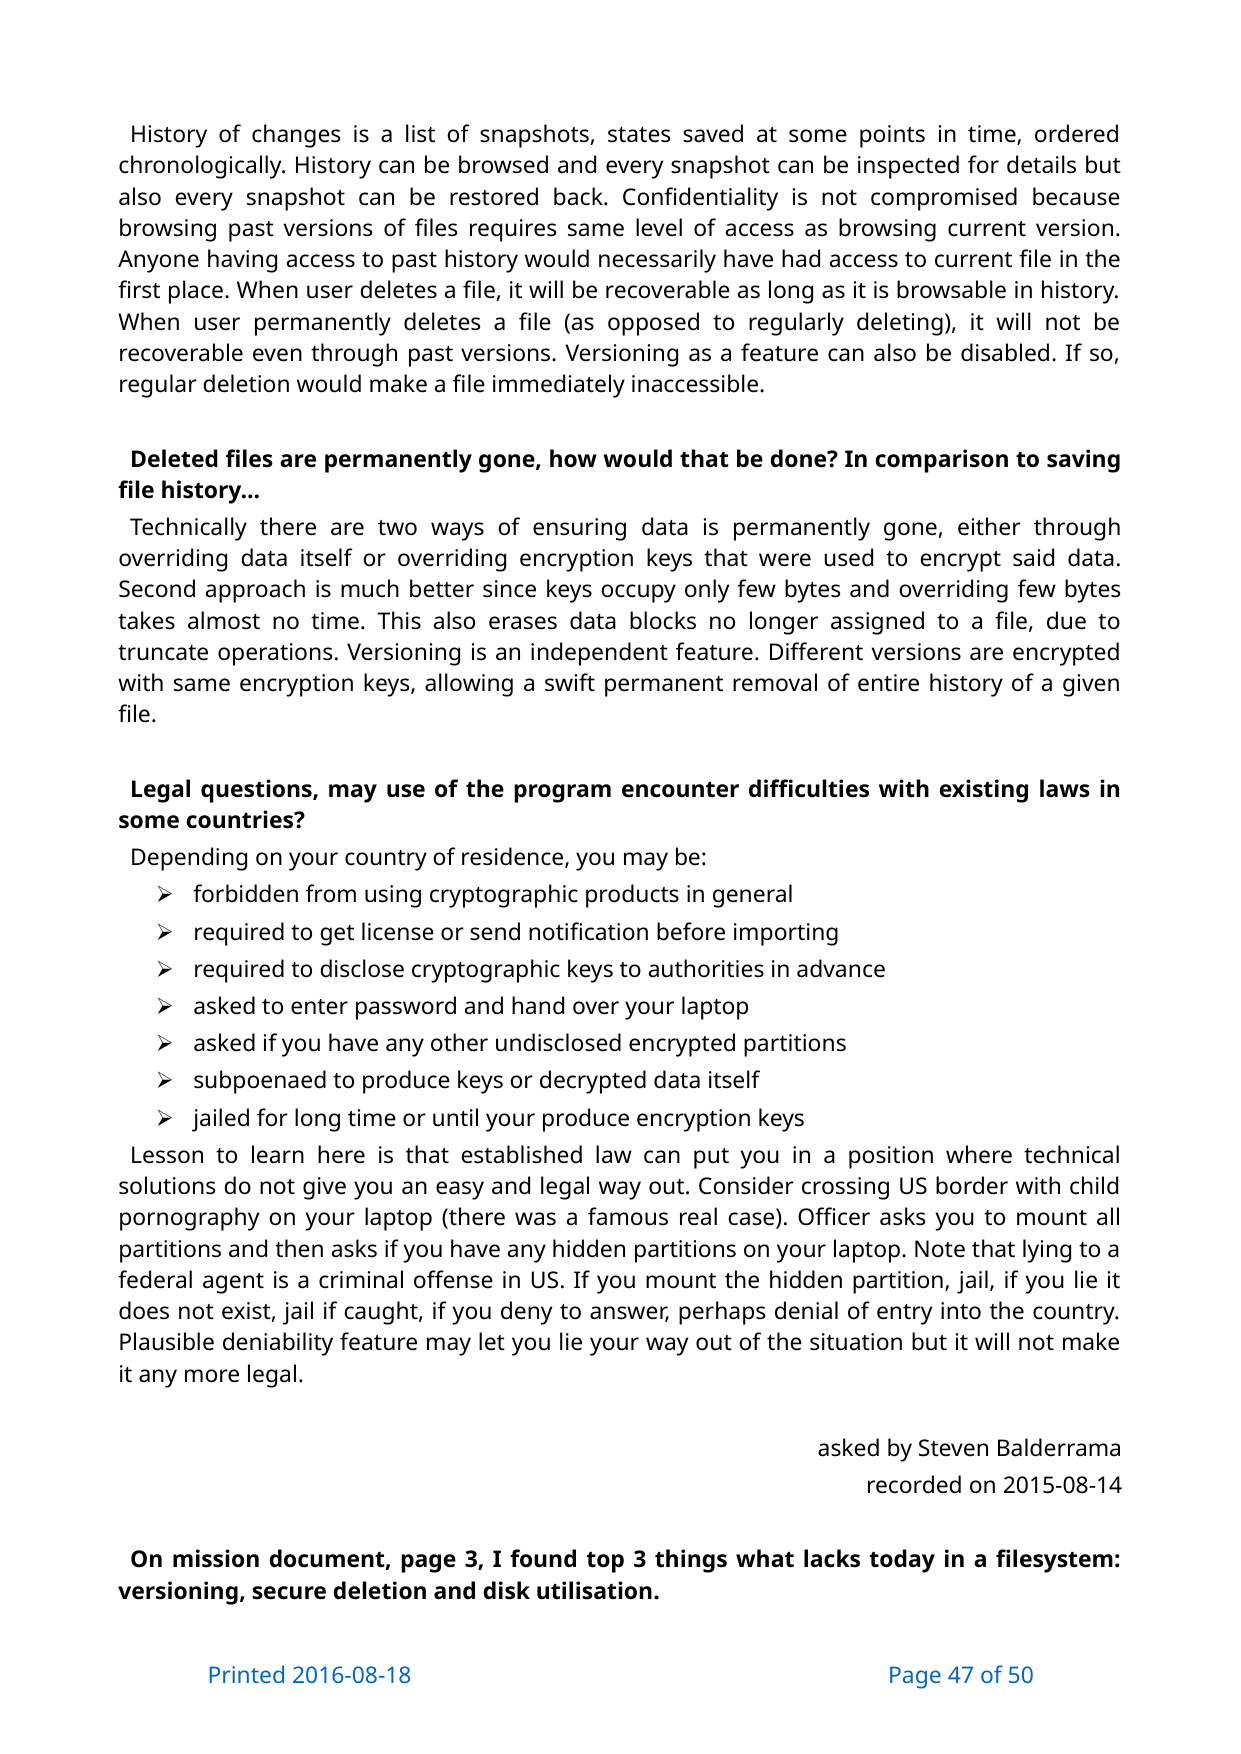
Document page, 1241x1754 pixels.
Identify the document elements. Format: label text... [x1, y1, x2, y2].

text On mission document, page 3, I found top 3 things what lacks today in a filesystem: versioning, secure deletion and disk utilisation. [118, 1543, 1122, 1606]
text Lesson to learn here is that established law can put you in a position where technical solutions do not give you an easy and legal way out. Consider crossing US border with child pornography on your laptop (there was a famous real case). Officer asks you to mount all partitions and then asks if you have any hidden partitions on your laptop. Note that lying to a federal agent is a criminal offense in US. If you mount the hidden partition, jail, if you lie it does not exist, jail if caught, if you deny to answer, perhaps denial of entry into the country. Plausible deniability feature may let you lie your way out of the situation but it will not make it any more legal. [118, 1139, 1122, 1389]
list asked if you have any other undisclosed encrypted partitions [156, 1027, 1122, 1058]
text Legal questions, may use of the program encounter difficulties with existing laws in some countries? [118, 773, 1122, 835]
list required to disclose cryptographic keys to authorities in advance [156, 953, 1122, 984]
text History of changes is a list of snapshots, states saved at some points in time, ordered chronologically. History can be browsed and every snapshot can be inspected for details but also every snapshot can be restored back. Confidentiality is not compromised because browsing past versions of files requires same level of access as browsing current version. Anyone having access to past history would necessarily have had access to current file in the first place. When user deletes a file, it will be recoverable as long as it is browsable in history. When user permanently deletes a file (as opposed to regularly deleting), it will not be recoverable even through past versions. Versioning as a feature can also be disabled. If so, regular deletion would make a file immediately inaccessible. [118, 118, 1122, 399]
text asked by Steven Balderrama [118, 1432, 1122, 1463]
text Technically there are two ways of ensuring data is permanently gone, either through overriding data itself or overriding encryption keys that were used to encrypt said data. Second approach is much better since keys occupy only few bytes and overriding few bytes takes almost no time. This also erases data blocks no longer assigned to a file, due to truncate operations. Versioning is an independent feature. Different versions are encrypted with same encryption keys, allowing a swift permanent removal of entire history of a given file. [118, 511, 1122, 730]
list forbidden from using cryptographic products in general [156, 878, 1122, 910]
list required to get license or send notification before importing [156, 916, 1122, 947]
list asked to enter password and hand over your laptop [156, 990, 1122, 1021]
text Deleted files are permanently gone, how would that be done? In comparison to saving file history... [118, 442, 1122, 505]
list jailed for long time or until your produce encryption keys [156, 1102, 1122, 1133]
text recorded on 2015-08-14 [118, 1469, 1122, 1500]
text Depending on your country of residence, you may be: [118, 841, 1122, 872]
list subpoenaed to produce keys or decrypted data itself [156, 1064, 1122, 1096]
